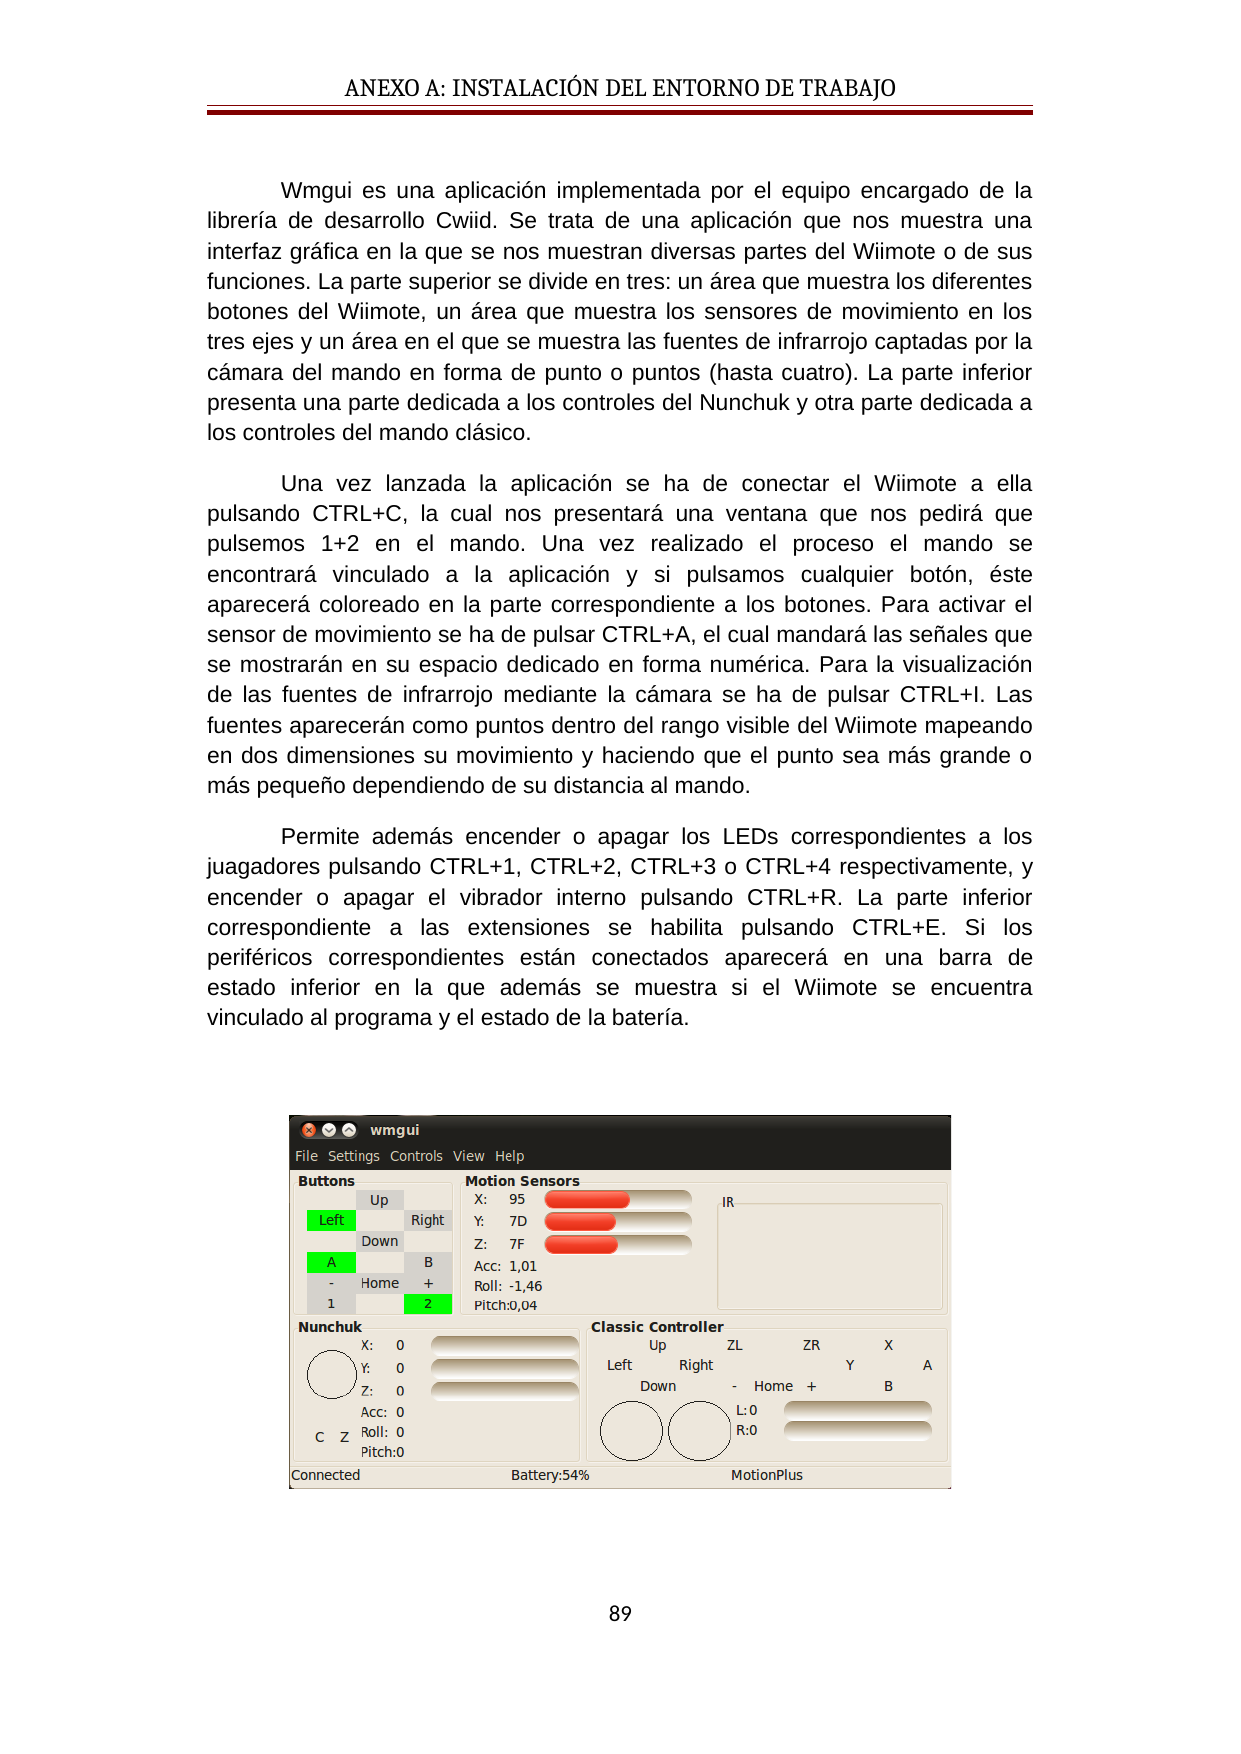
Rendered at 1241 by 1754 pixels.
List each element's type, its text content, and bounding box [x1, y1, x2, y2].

text Permite además encender o apagar los LEDs correspondientes a los juagadores pulsando CTRL+1, CTRL+2, CTRL+3 o CTRL+4 respectivamente, y encender o apagar el vibrador interno pulsando CTRL+R. La parte inferior correspondiente a las extensiones se habilita pulsando CTRL+E. Si los periféricos correspondientes están conectados aparecerá en una barra de estado inferior en la que además se muestra si el Wiimote se encuentra vinculado al programa y el estado de la batería. [207, 823, 1033, 1031]
picture [289, 1115, 952, 1489]
text Wmgui es una aplicación implementada por el equipo encargado de la librería de desarrollo Cwiid. Se trata de una aplicación que nos muestra una interfaz gráfica en la que se nos muestran diversas partes del Wiimote o de sus funciones. La parte superior se divide en tres: un área que muestra los diferentes botones del Wiimote, un área que muestra los sensores de movimiento en los tres ejes y un área en el que se muestra las fuentes de infrarrojo captadas por la cámara del mando en forma de punto o puntos (hasta cuatro). La parte inferior presenta una parte dedicada a los controles del Nunchuk y otra parte dedicada a los controles del mando clásico. [207, 177, 1033, 445]
text Una vez lanzada la aplicación se ha de conectar el Wiimote a ella pulsando CTRL+C, la cual nos presentará una ventana que nos pedirá que pulsemos 1+2 en el mando. Una vez realizado el proceso el mando se encontrará vinculado a la aplicación y si pulsamos cualquier botón, éste aparecerá coloreado en la parte correspondiente a los botones. Para activar el sensor de movimiento se ha de pulsar CTRL+A, el cual mandará las señales que se mostrarán en su espacio dedicado en forma numérica. Para la visualización de las fuentes de infrarrojo mediante la cámara se ha de pulsar CTRL+I. Las fuentes aparecerán como puntos dentro del rango visible del Wiimote mapeando en dos dimensiones su movimiento y haciendo que el punto sea más grande o más pequeño dependiendo de su distancia al mando. [207, 470, 1033, 798]
